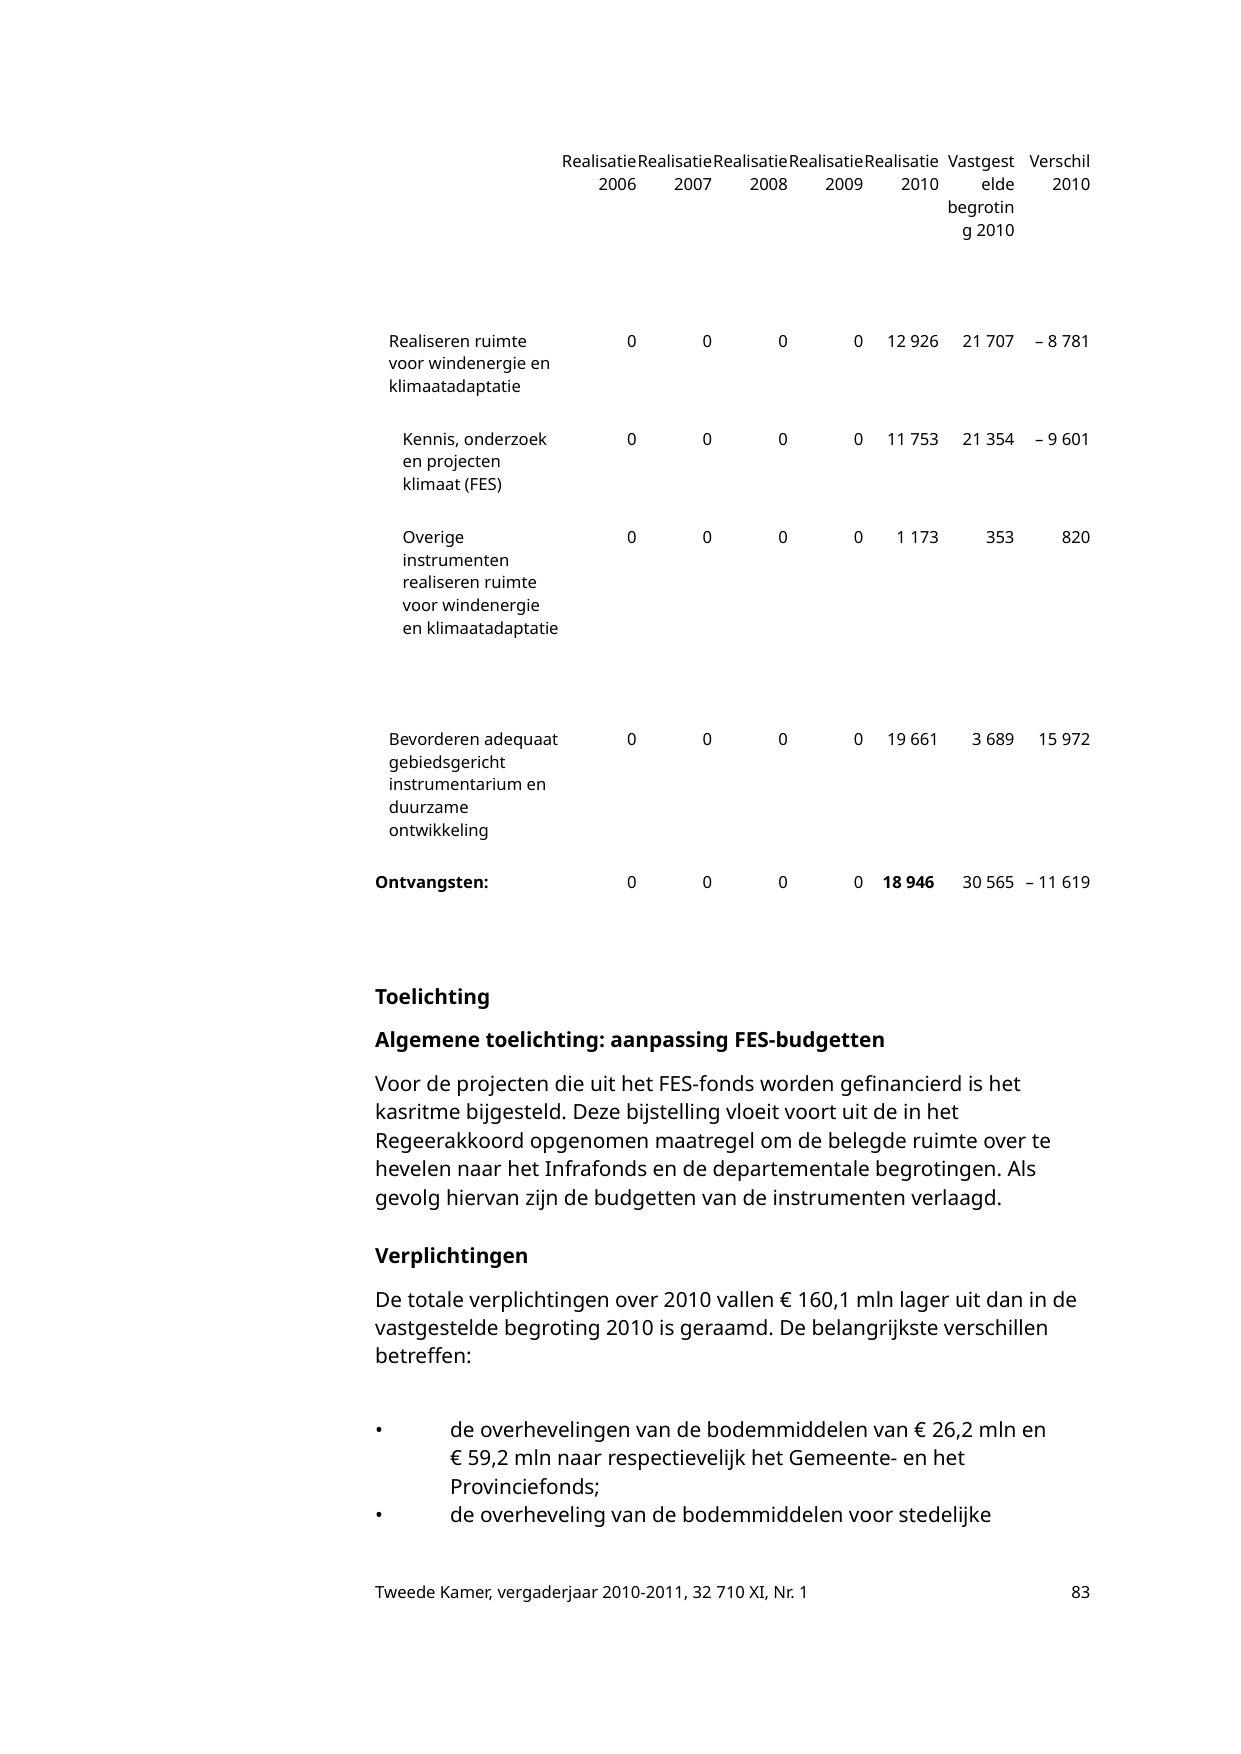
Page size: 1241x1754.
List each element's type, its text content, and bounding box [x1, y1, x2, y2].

table_cell Ontvangsten: [375, 871, 561, 924]
table_cell 3 689 [939, 728, 1014, 871]
table_cell 0 [712, 428, 787, 526]
table_cell Bevorderen adequaat gebiedsgericht instrumentarium en duurzame ontwikkeling [389, 728, 561, 871]
table_cell 21 354 [939, 428, 1014, 526]
text Algemene toelichting: aanpassing FES-budgetten [375, 1026, 1090, 1054]
table_cell Kennis, onderzoek en projecten klimaat (FES) [403, 428, 561, 526]
table_cell 0 [788, 329, 863, 427]
table_cell 0 [712, 329, 787, 427]
table_cell [375, 669, 561, 727]
table_cell 19 661 [863, 728, 939, 871]
table_cell 0 [636, 728, 712, 871]
table_cell 0 [561, 428, 636, 526]
table_cell [375, 728, 389, 871]
table_cell [636, 669, 712, 727]
table_cell 0 [788, 728, 863, 871]
table_cell 820 [1014, 526, 1090, 669]
text Verplichtingen [375, 1241, 1090, 1270]
table_cell 0 [788, 871, 863, 924]
table_cell 0 [636, 329, 712, 427]
table_cell 0 [561, 728, 636, 871]
table_header Realisatie 2009 [788, 150, 863, 271]
list de overhevelingen van de bodemmiddelen van € 26,2 mln en € 59,2 mln naar respectievelijk het Gemeente- en het Provinciefonds; [375, 1415, 1090, 1500]
table_header Realisatie 2010 [863, 150, 939, 271]
table_cell 12 926 [863, 329, 939, 427]
table_cell 0 [561, 526, 636, 669]
table_cell 0 [636, 428, 712, 526]
table_cell Realiseren ruimte voor windenergie en klimaatadaptatie [389, 329, 561, 427]
table_cell [939, 271, 1014, 329]
table_cell [1014, 669, 1090, 727]
table_cell [863, 669, 939, 727]
table_header Verschil 2010 [1014, 150, 1090, 271]
table_cell [939, 669, 1014, 727]
table_cell 0 [712, 871, 787, 924]
table_cell [375, 271, 561, 329]
table_cell 11 753 [863, 428, 939, 526]
text Toelichting [375, 982, 1090, 1011]
table_header [375, 150, 561, 271]
table_cell 30 565 [939, 871, 1014, 924]
table_cell [712, 669, 787, 727]
text De totale verplichtingen over 2010 vallen € 160,1 mln lager uit dan in de vastgestelde begroting 2010 is geraamd. De belangrijkste verschillen betreffen: [375, 1285, 1090, 1370]
table_cell 18 946 [863, 871, 939, 924]
table_cell 15 972 [1014, 728, 1090, 871]
table_cell – 8 781 [1014, 329, 1090, 427]
table_cell 0 [712, 526, 787, 669]
table_cell 0 [636, 871, 712, 924]
table_cell 21 707 [939, 329, 1014, 427]
table_cell [561, 271, 636, 329]
table_cell 0 [712, 728, 787, 871]
table_cell [561, 669, 636, 727]
table_cell [863, 271, 939, 329]
table_cell [375, 329, 389, 427]
table_cell 1 173 [863, 526, 939, 669]
table_cell – 11 619 [1014, 871, 1090, 924]
table_cell 0 [788, 428, 863, 526]
table_header Realisatie 2006 [561, 150, 636, 271]
table_cell 353 [939, 526, 1014, 669]
table_cell 0 [561, 871, 636, 924]
text Voor de projecten die uit het FES-fonds worden gefinancierd is het kasritme bijgesteld. Deze bijstelling vloeit voort uit de in het Regeerakkoord opgenomen maatregel om de belegde ruimte over te hevelen naar het Infrafonds en de departementale begrotingen. Als gevolg hiervan zijn de budgetten van de instrumenten verlaagd. [375, 1069, 1090, 1211]
table_cell [788, 669, 863, 727]
table_header Realisatie 2008 [712, 150, 787, 271]
table_cell [1014, 271, 1090, 329]
list de overheveling van de bodemmiddelen voor stedelijke [375, 1500, 1090, 1529]
table_cell [712, 271, 787, 329]
table_cell 0 [788, 526, 863, 669]
table_header Vastgestelde begroting 2010 [939, 150, 1014, 271]
table_cell [788, 271, 863, 329]
table_cell Overige instrumenten realiseren ruimte voor windenergie en klimaatadaptatie [403, 526, 561, 669]
table_cell – 9 601 [1014, 428, 1090, 526]
table_cell [636, 271, 712, 329]
table_header Realisatie 2007 [636, 150, 712, 271]
table_cell 0 [561, 329, 636, 427]
table_cell 0 [636, 526, 712, 669]
table_cell [375, 428, 402, 526]
table_cell [375, 526, 402, 669]
